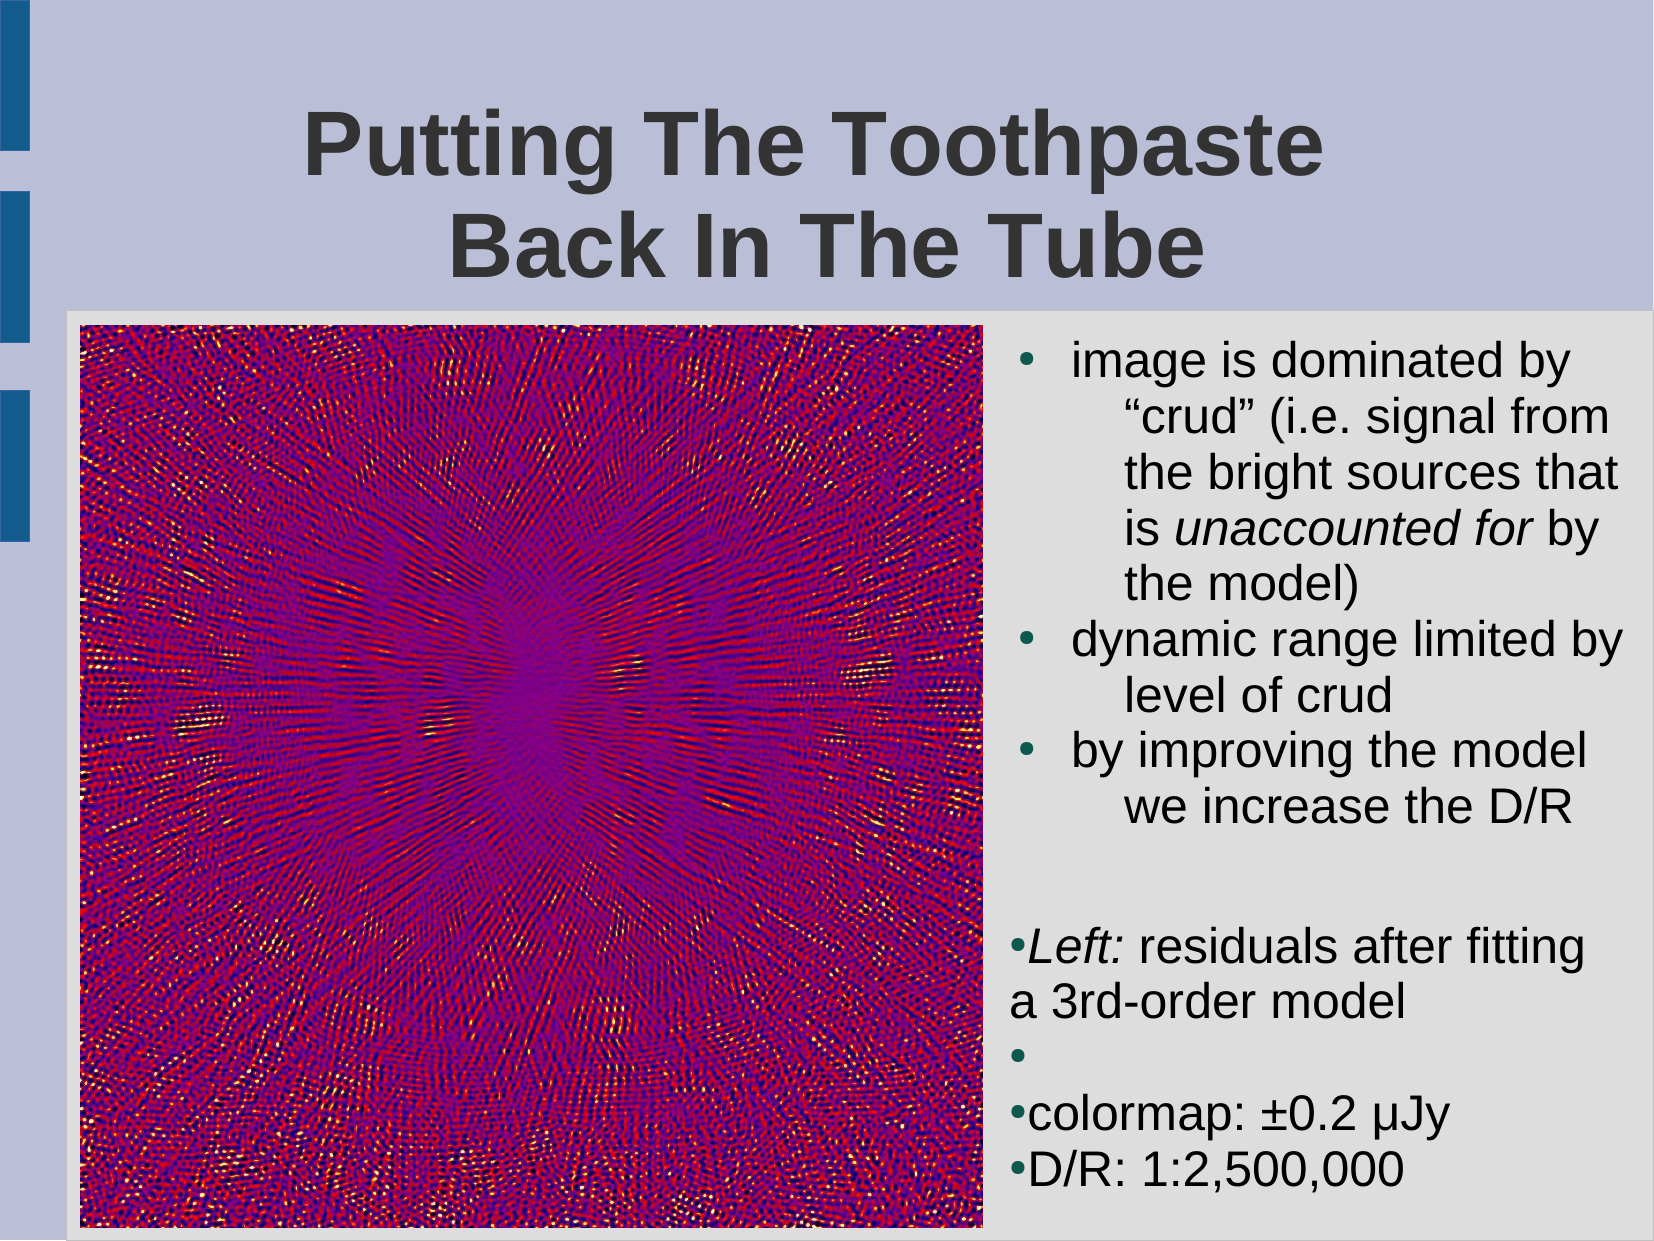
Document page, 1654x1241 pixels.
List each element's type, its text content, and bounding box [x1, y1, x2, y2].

list Left: residuals after fitting a 3rd-order model colormap: ±0.2 μJy D/R: 1:2,500,000 [1009, 918, 1600, 1230]
title Putting The Toothpaste Back In The Tube [121, 76, 1534, 313]
list image is dominated by “crud” (i.e. signal from the bright sources that is unaccounted for by the model) dynamic range limited by level of crud by improving the model we increase the D/R [982, 332, 1627, 831]
picture [80, 325, 983, 1228]
